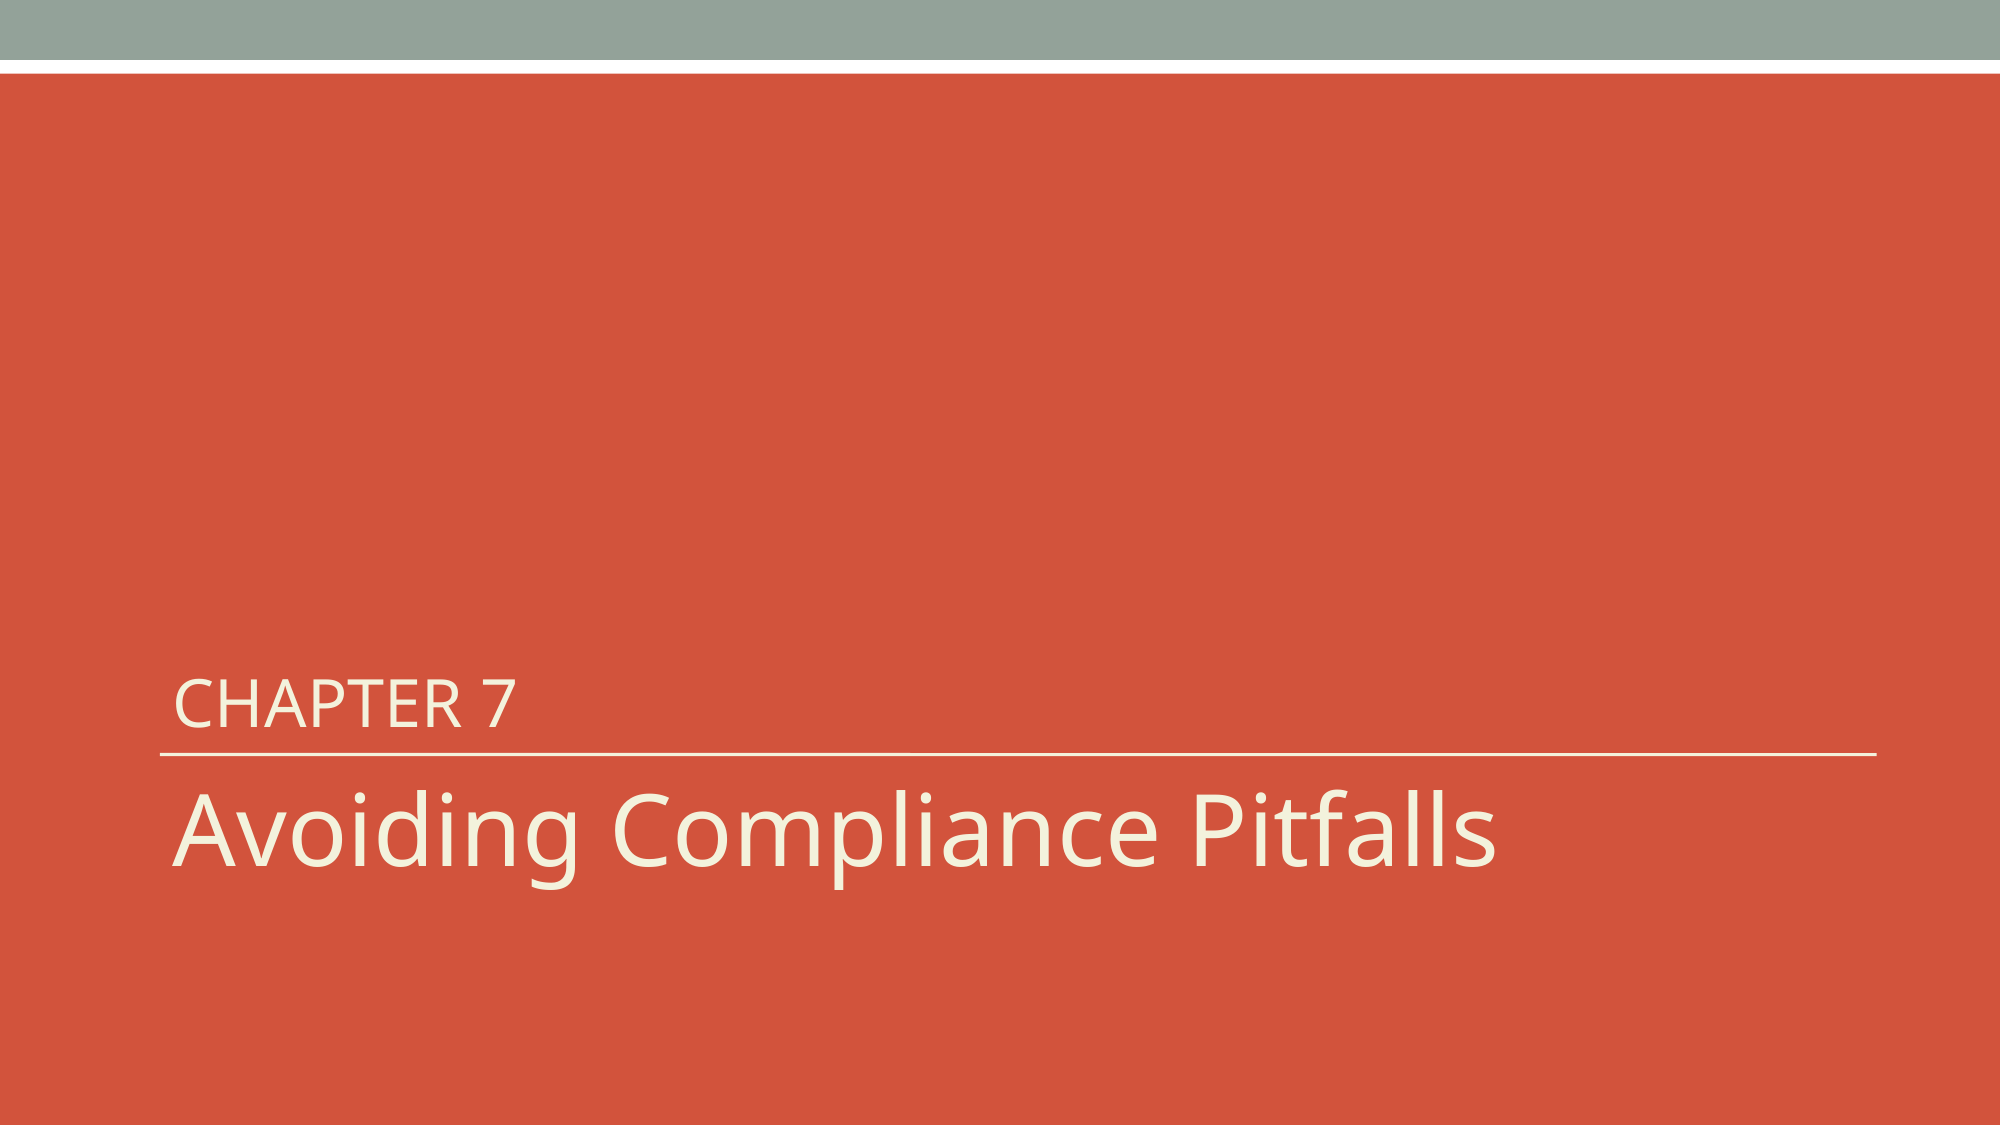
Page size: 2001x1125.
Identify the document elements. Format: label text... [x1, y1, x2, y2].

text_box CHAPTER 7 [157, 387, 1858, 749]
text_box Avoiding Compliance Pitfalls [157, 758, 1858, 1005]
